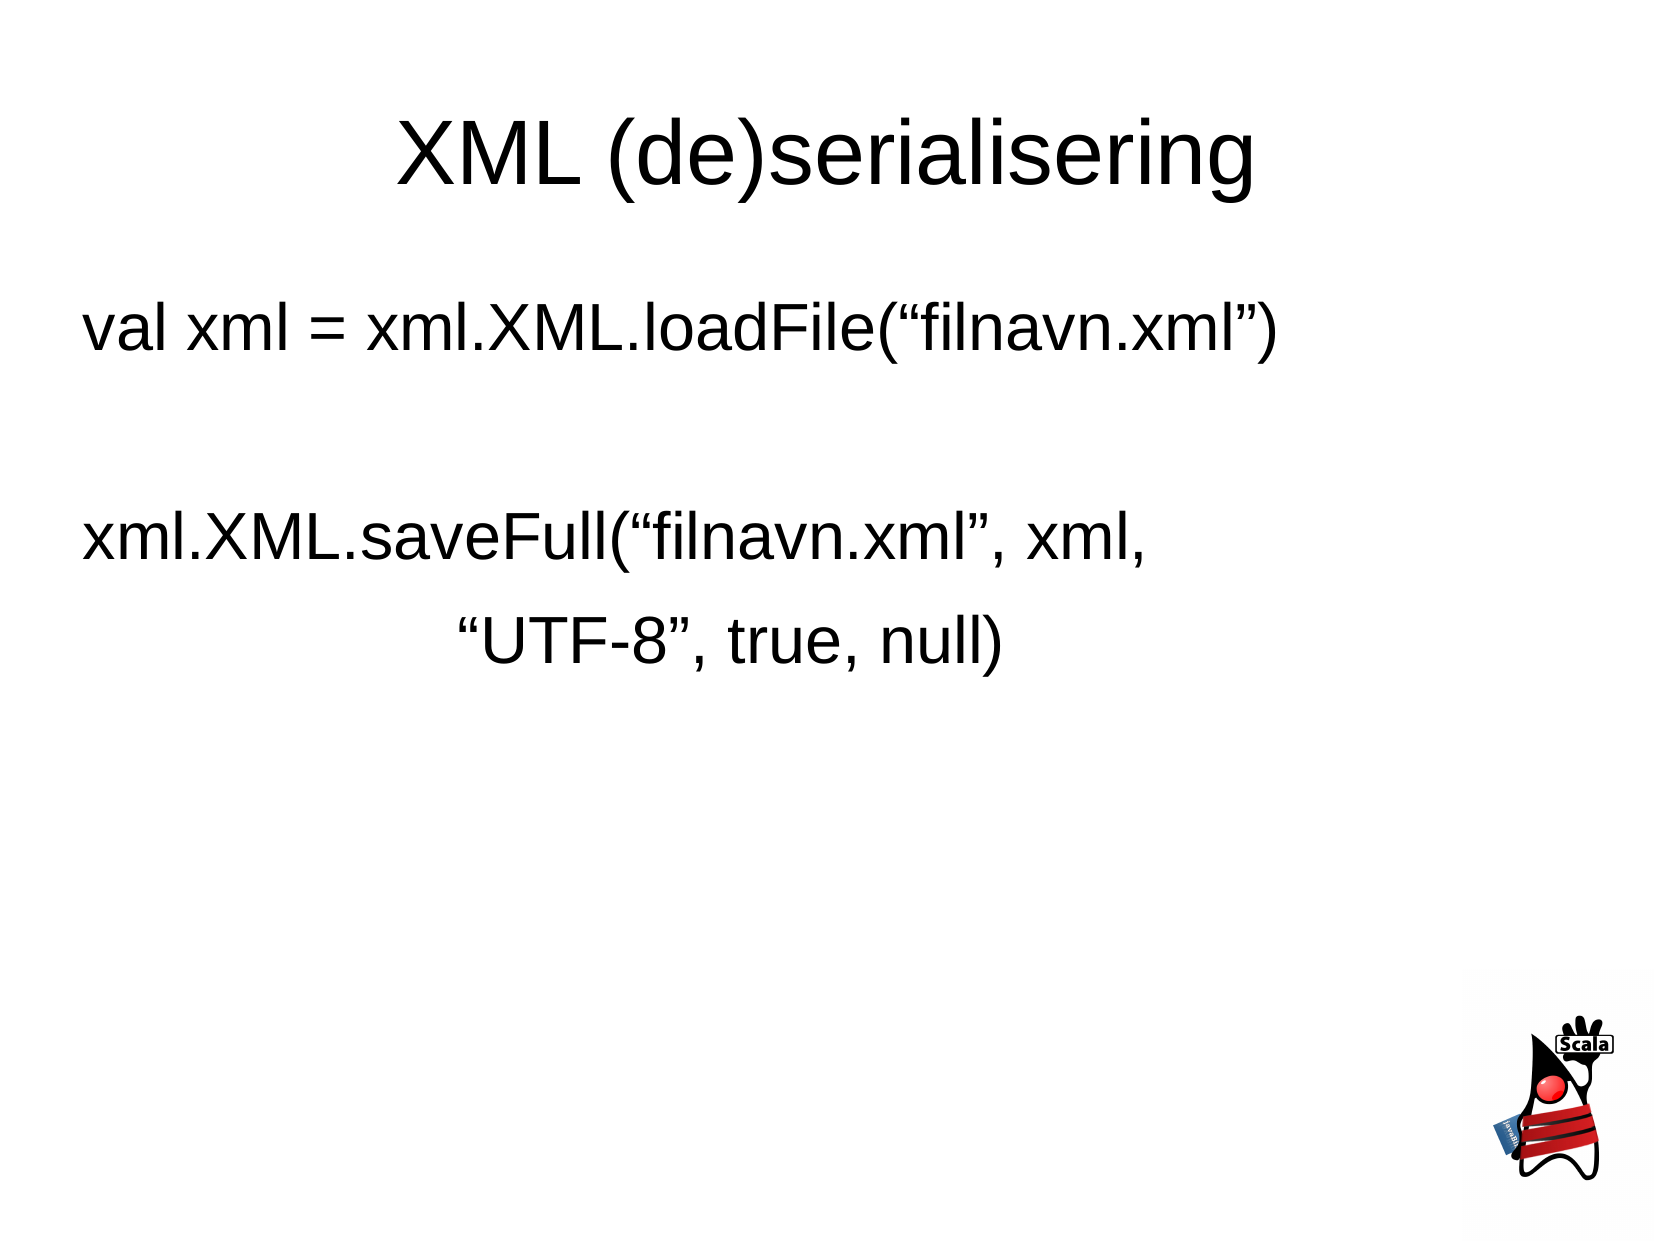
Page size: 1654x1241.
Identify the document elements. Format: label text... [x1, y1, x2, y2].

title XML (de)serialisering [82, 56, 1571, 250]
picture [1462, 969, 1654, 1241]
list val xml = xml.XML.loadFile(“filnavn.xml”) xml.XML.saveFull(“filnavn.xml”, xml, “UTF-8”, true, null) [82, 290, 1571, 1109]
